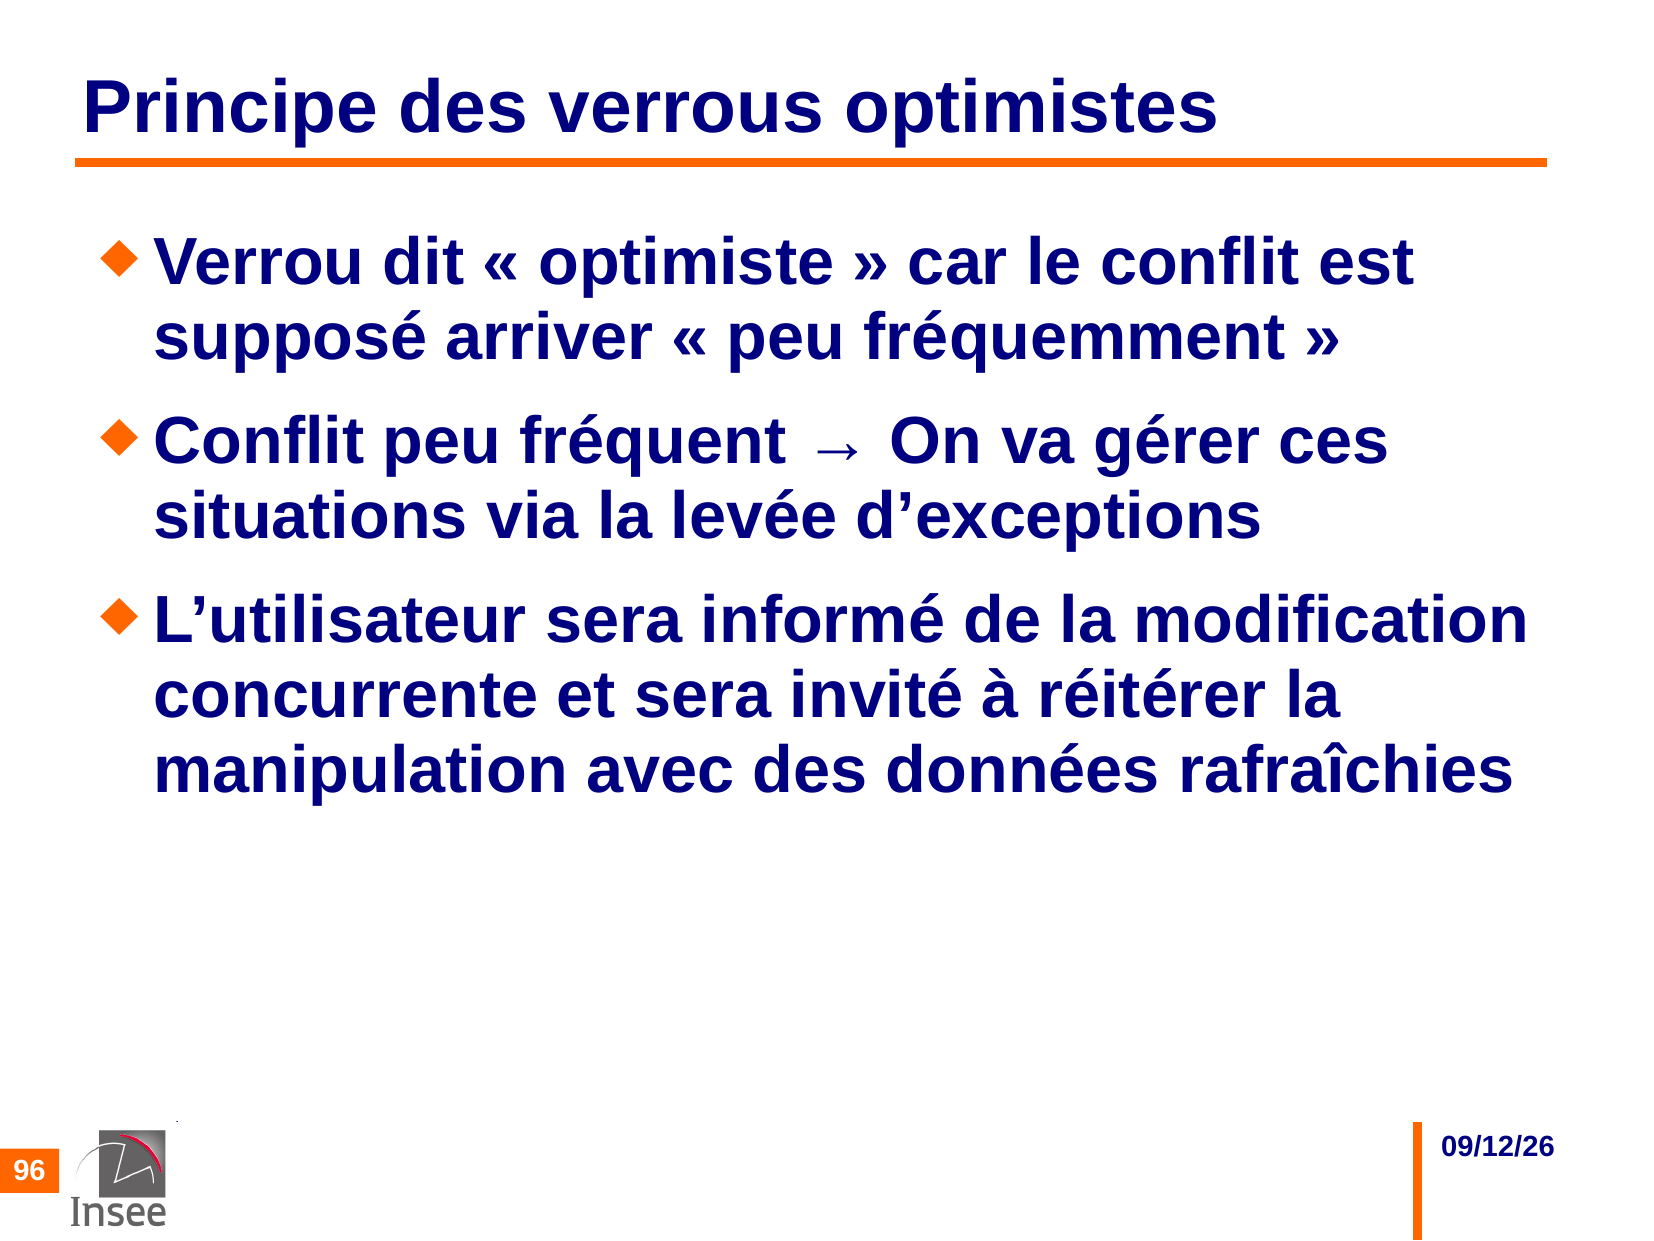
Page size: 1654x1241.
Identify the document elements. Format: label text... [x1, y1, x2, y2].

picture [62, 1121, 178, 1241]
title Principe des verrous optimistes [82, 49, 1619, 163]
list Verrou dit « optimiste » car le conflit est supposé arriver « peu fréquemment » Conflit peu fréquent → On va gérer ces situations via la levée d’exceptions L’utilisateur sera informé de la modification concurrente et sera invité à réitérer la manipulation avec des données rafraîchies [82, 224, 1571, 1063]
